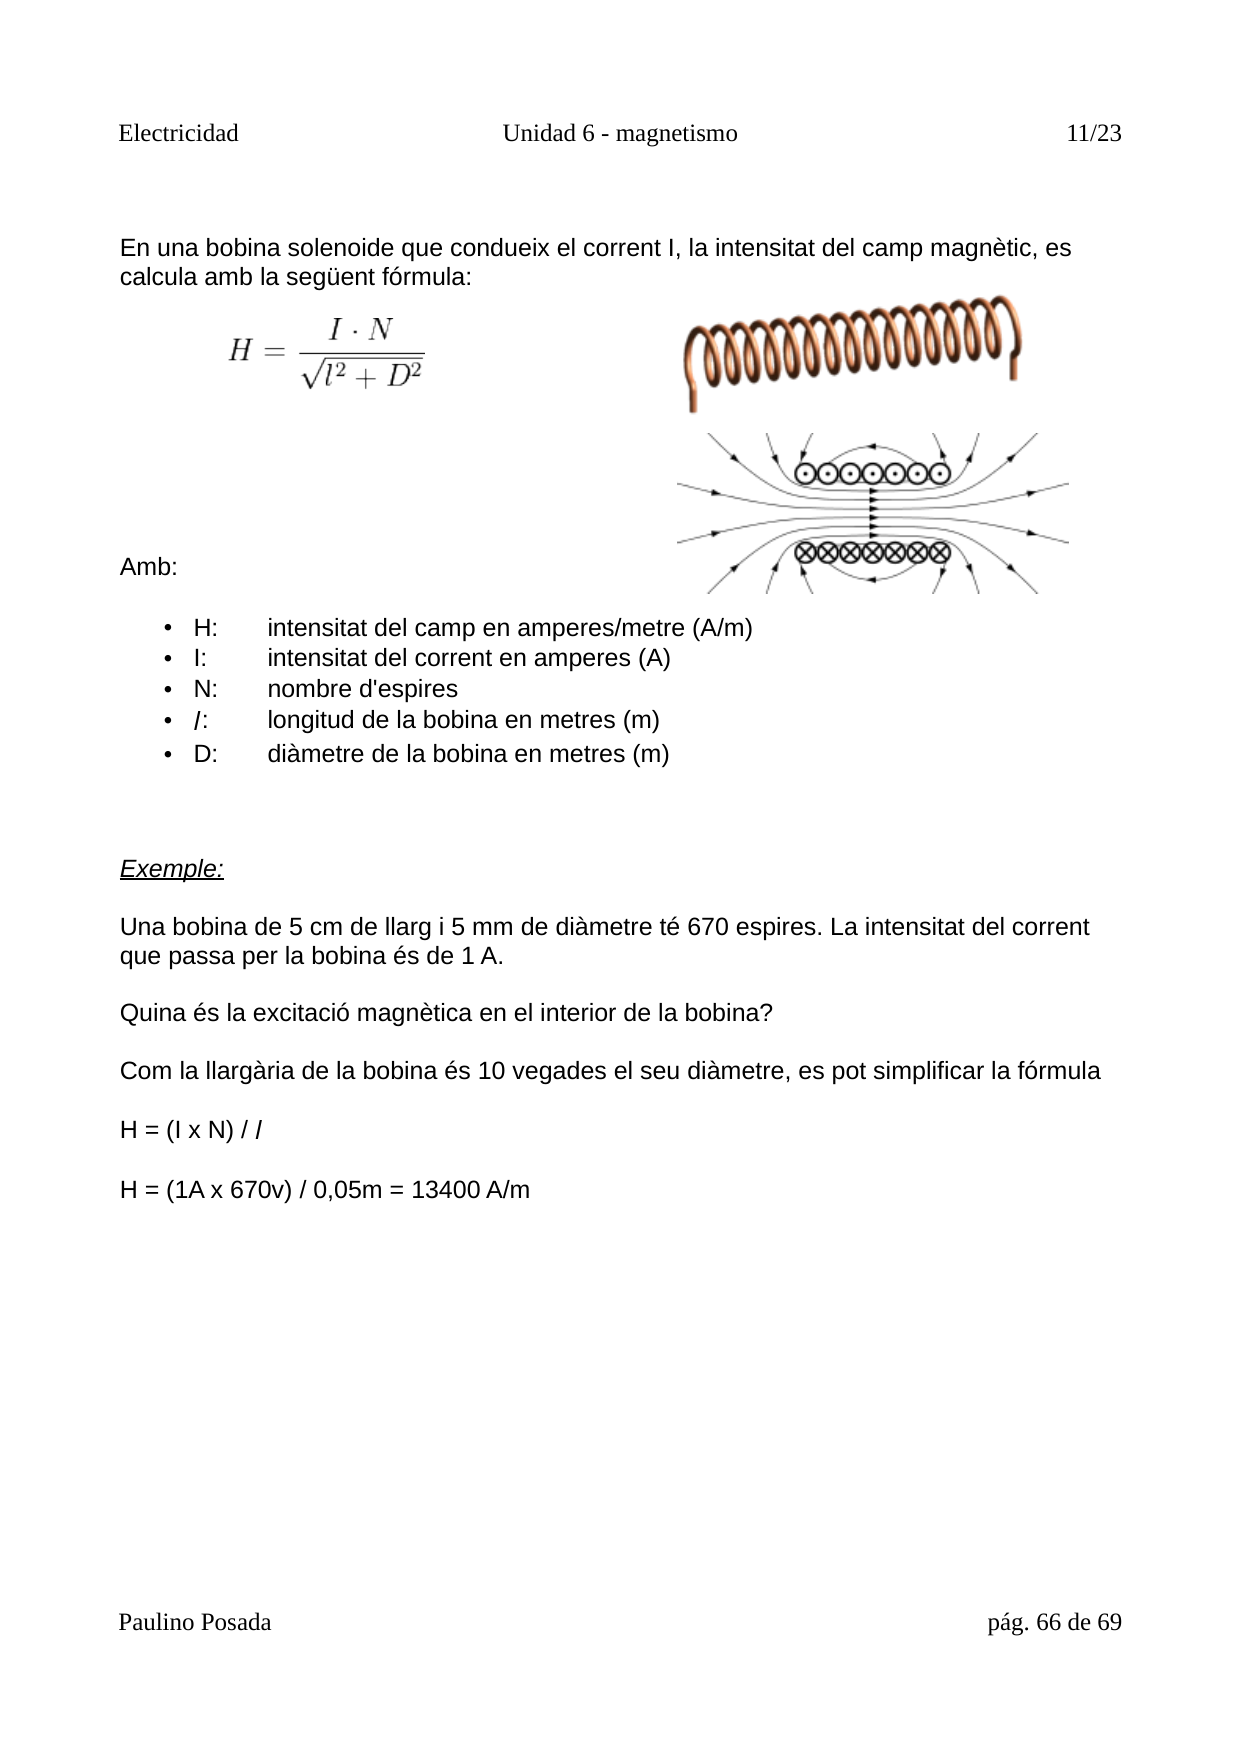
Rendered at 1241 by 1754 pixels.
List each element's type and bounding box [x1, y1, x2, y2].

picture [677, 433, 1069, 594]
picture [227, 318, 425, 391]
picture [682, 293, 1027, 416]
